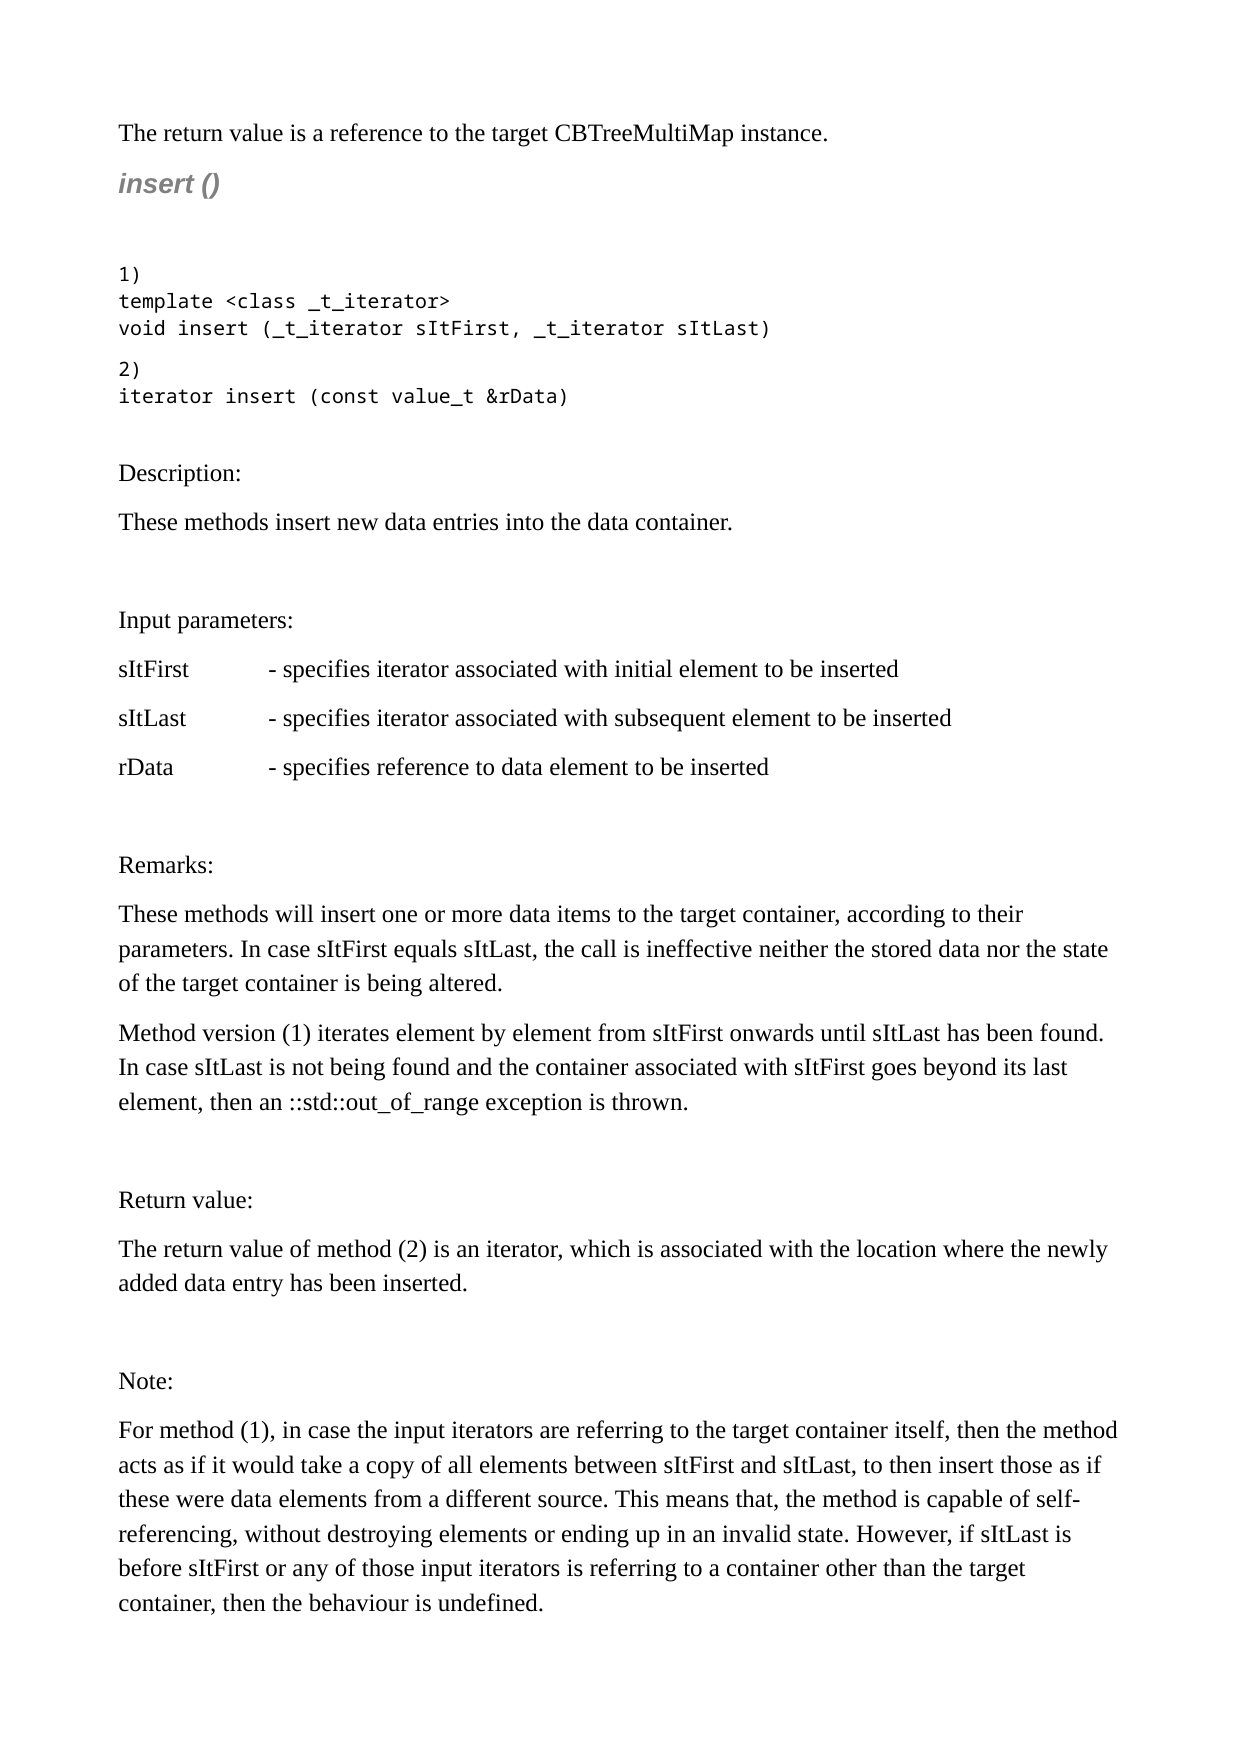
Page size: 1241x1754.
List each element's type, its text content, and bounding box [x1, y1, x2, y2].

text sItFirst - specifies iterator associated with initial element to be inserted [118, 654, 1122, 683]
text These methods insert new data entries into the data container. [118, 507, 1122, 536]
text 1) [118, 261, 1122, 288]
text Input parameters: [118, 605, 1122, 634]
text rData - specifies reference to data element to be inserted [118, 752, 1122, 781]
text Remarks: [118, 851, 1122, 879]
subtitle insert () [118, 167, 1122, 199]
text template <class _t_iterator> [118, 288, 1122, 314]
text Note: [118, 1366, 1122, 1395]
text Return value: [118, 1185, 1122, 1213]
text void insert (_t_iterator sItFirst, _t_iterator sItLast) [118, 314, 1122, 342]
text sItLast - specifies iterator associated with subsequent element to be inserted [118, 703, 1122, 732]
text These methods will insert one or more data items to the target container, according to their parameters. In case sItFirst equals sItLast, the call is ineffective neither the stored data nor the state of the target container is being altered. [118, 899, 1122, 997]
text Method version (1) iterates element by element from sItFirst onwards until sItLast has been found. In case sItLast is not being found and the container associated with sItFirst goes beyond its last element, then an ::std::out_of_range exception is thrown. [118, 1018, 1122, 1115]
text Description: [118, 458, 1122, 487]
text For method (1), in case the input iterators are referring to the target container itself, then the method acts as if it would take a copy of all elements between sItFirst and sItLast, to then insert those as if these were data elements from a different source. This means that, the method is capable of self-referencing, without destroying elements or ending up in an invalid state. However, if sItLast is before sItFirst or any of those input iterators is referring to a container other than the target container, then the behaviour is undefined. [118, 1415, 1122, 1617]
text 2) [118, 355, 1122, 382]
text The return value is a reference to the target CBTreeMultiMap instance. [118, 118, 1122, 147]
text The return value of method (2) is an iterator, which is associated with the location where the newly added data entry has been inserted. [118, 1234, 1122, 1297]
text iterator insert (const value_t &rData) [118, 382, 1122, 409]
